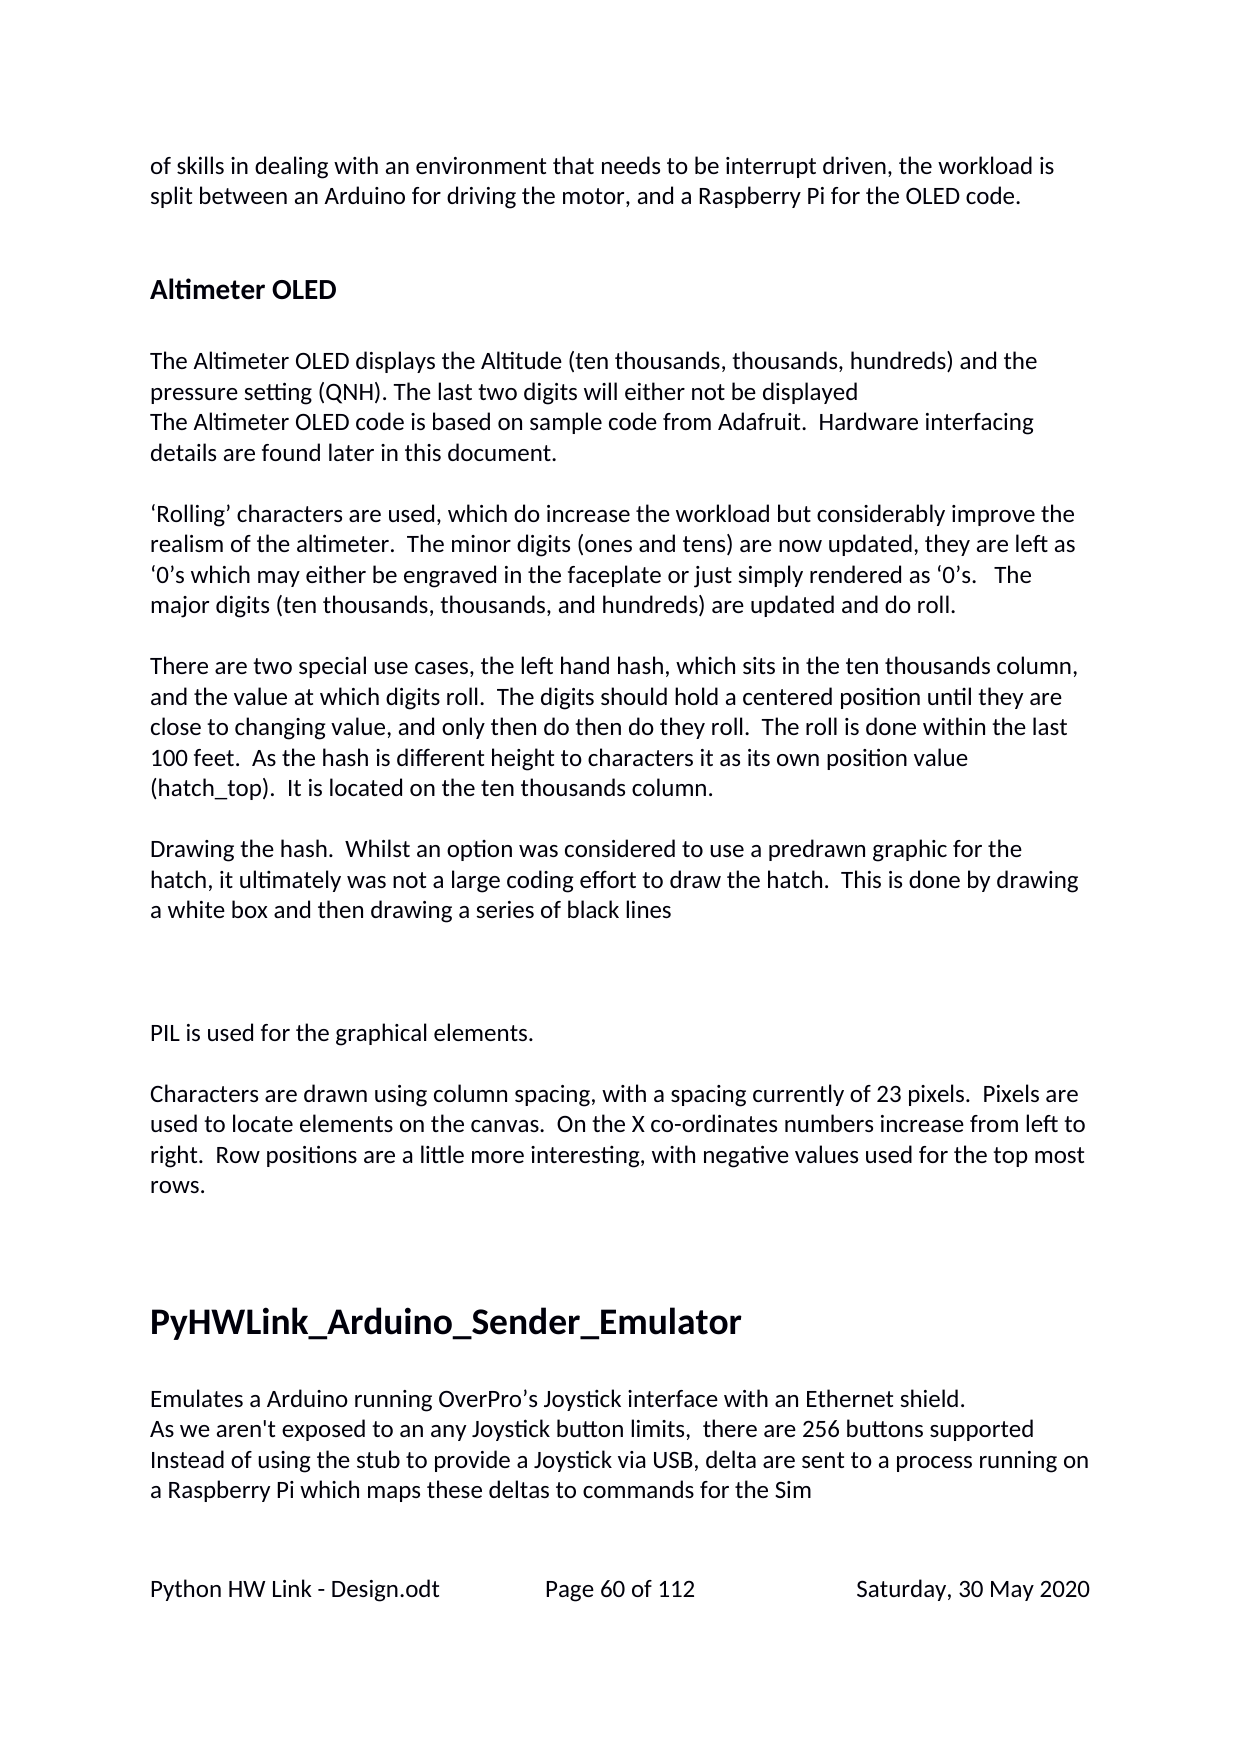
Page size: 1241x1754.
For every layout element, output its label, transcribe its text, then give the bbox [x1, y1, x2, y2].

text ‘Rolling’ characters are used, which do increase the workload but considerably improve the realism of the altimeter. The minor digits (ones and tens) are now updated, they are left as ‘0’s which may either be engraved in the faceplate or just simply rendered as ‘0’s. The major digits (ten thousands, thousands, and hundreds) are updated and do roll. [150, 498, 1090, 620]
text Instead of using the stub to provide a Joystick via USB, delta are sent to a process running on a Raspberry Pi which maps these deltas to commands for the Sim [150, 1444, 1090, 1505]
text of skills in dealing with an environment that needs to be interrupt driven, the workload is split between an Arduino for driving the motor, and a Raspberry Pi for the OLED code. [150, 150, 1090, 211]
text PIL is used for the graphical elements. [150, 1017, 1090, 1047]
text There are two special use cases, the left hand hash, which sits in the ten thousands column, and the value at which digits roll. The digits should hold a centered position until they are close to changing value, and only then do then do they roll. The roll is done within the last 100 feet. As the hash is different height to characters it as its own position value (hatch_top). It is located on the ten thousands column. [150, 650, 1090, 803]
text Characters are drawn using column spacing, with a spacing currently of 23 pixels. Pixels are used to locate elements on the canvas. On the X co-ordinates numbers increase from left to right. Row positions are a little more interesting, with negative values used for the top most rows. [150, 1078, 1090, 1200]
text The Altimeter OLED code is based on sample code from Adafruit. Hardware interfacing details are found later in this document. [150, 406, 1090, 467]
text Drawing the hash. Whilst an option was considered to use a predrawn graphic for the hatch, it ultimately was not a large coding effort to draw the hatch. This is done by drawing a white box and then drawing a series of black lines [150, 833, 1090, 925]
text As we aren't exposed to an any Joystick button limits, there are 256 buttons supported [150, 1413, 1090, 1444]
subtitle PyHWLink_Arduino_Sender_Emulator [150, 1298, 1090, 1344]
subtitle Altimeter OLED [150, 271, 1090, 306]
text The Altimeter OLED displays the Altitude (ten thousands, thousands, hundreds) and the pressure setting (QNH). The last two digits will either not be displayed [150, 345, 1090, 406]
text Emulates a Arduino running OverPro’s Joystick interface with an Ethernet shield. [150, 1383, 1090, 1413]
